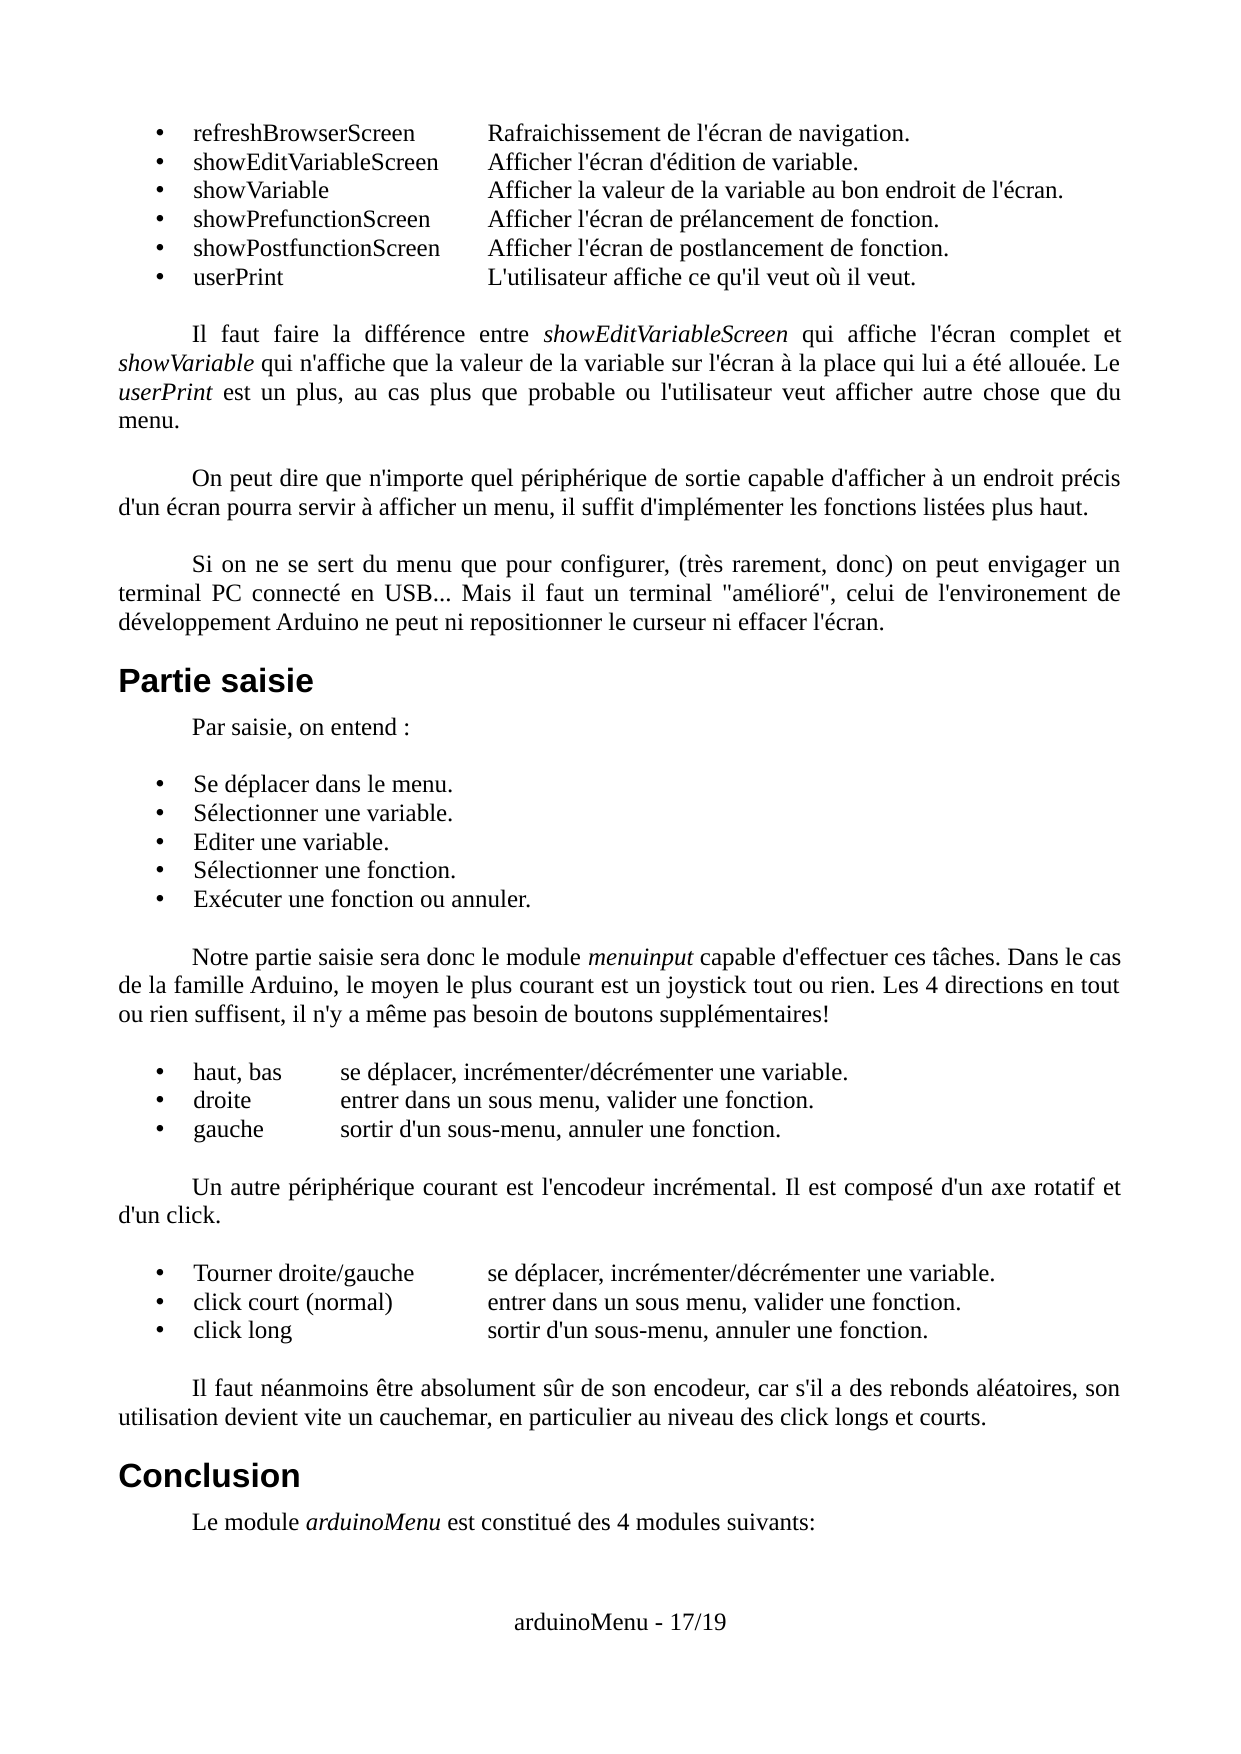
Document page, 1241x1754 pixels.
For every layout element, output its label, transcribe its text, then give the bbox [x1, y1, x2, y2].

list Exécuter une fonction ou annuler. [156, 884, 1122, 913]
list click long sortir d'un sous-menu, annuler une fonction. [156, 1316, 1122, 1344]
list click court (normal) entrer dans un sous menu, valider une fonction. [156, 1287, 1122, 1316]
text Si on ne se sert du menu que pour configurer, (très rarement, donc) on peut envigager un terminal PC connecté en USB... Mais il faut un terminal "amélioré", celui de l'environement de développement Arduino ne peut ni repositionner le curseur ni effacer l'écran. [118, 549, 1122, 636]
list Sélectionner une fonction. [156, 856, 1122, 884]
list showPostfunctionScreen Afficher l'écran de postlancement de fonction. [156, 233, 1122, 262]
list haut, bas se déplacer, incrémenter/décrémenter une variable. [156, 1057, 1122, 1086]
list Editer une variable. [156, 827, 1122, 856]
list gauche sortir d'un sous-menu, annuler une fonction. [156, 1114, 1122, 1143]
list Se déplacer dans le menu. [156, 769, 1122, 798]
subtitle Conclusion [118, 1456, 1122, 1494]
text Un autre périphérique courant est l'encodeur incrémental. Il est composé d'un axe rotatif et d'un click. [118, 1172, 1122, 1229]
list showVariable Afficher la valeur de la variable au bon endroit de l'écran. [156, 176, 1122, 204]
list userPrint L'utilisateur affiche ce qu'il veut où il veut. [156, 262, 1122, 291]
text Notre partie saisie sera donc le module menuinput capable d'effectuer ces tâches. Dans le cas de la famille Arduino, le moyen le plus courant est un joystick tout ou rien. Les 4 directions en tout ou rien suffisent, il n'y a même pas besoin de boutons supplémentaires! [118, 942, 1122, 1028]
text Il faut faire la différence entre showEditVariableScreen qui affiche l'écran complet et showVariable qui n'affiche que la valeur de la variable sur l'écran à la place qui lui a été allouée. Le userPrint est un plus, au cas plus que probable ou l'utilisateur veut afficher autre chose que du menu. [118, 319, 1122, 434]
list showPrefunctionScreen Afficher l'écran de prélancement de fonction. [156, 204, 1122, 233]
text Par saisie, on entend : [118, 712, 1122, 741]
text On peut dire que n'importe quel périphérique de sortie capable d'afficher à un endroit précis d'un écran pourra servir à afficher un menu, il suffit d'implémenter les fonctions listées plus haut. [118, 463, 1122, 521]
subtitle Partie saisie [118, 661, 1122, 699]
text Le module arduinoMenu est constitué des 4 modules suivants: [118, 1507, 1122, 1535]
list showEditVariableScreen Afficher l'écran d'édition de variable. [156, 147, 1122, 176]
list Tourner droite/gauche se déplacer, incrémenter/décrémenter une variable. [156, 1258, 1122, 1287]
list refreshBrowserScreen Rafraichissement de l'écran de navigation. [156, 118, 1122, 147]
list droite entrer dans un sous menu, valider une fonction. [156, 1086, 1122, 1114]
list Sélectionner une variable. [156, 798, 1122, 827]
text Il faut néanmoins être absolument sûr de son encodeur, car s'il a des rebonds aléatoires, son utilisation devient vite un cauchemar, en particulier au niveau des click longs et courts. [118, 1373, 1122, 1431]
